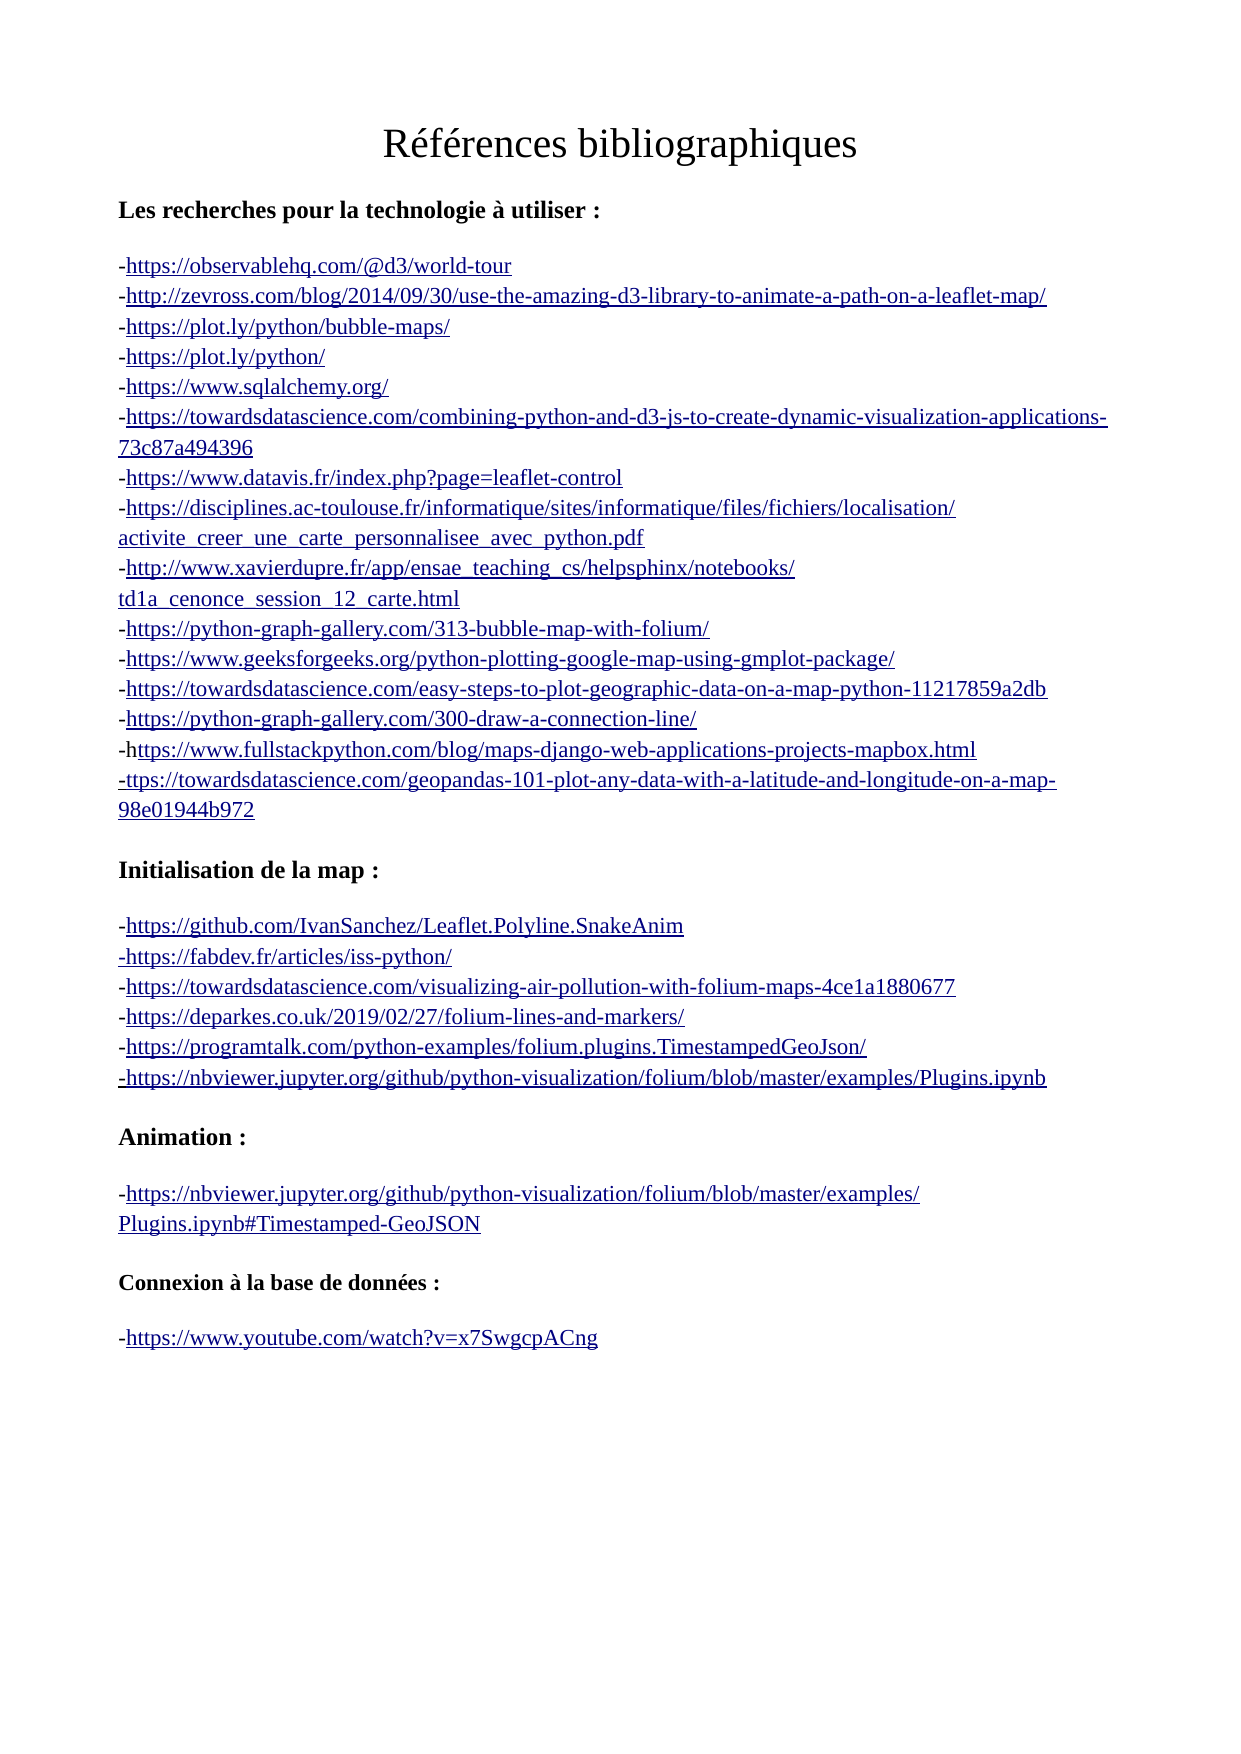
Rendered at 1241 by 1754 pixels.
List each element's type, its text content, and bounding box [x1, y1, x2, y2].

text -https://www.sqlalchemy.org/ [118, 373, 1122, 399]
text -https://www.geeksforgeeks.org/python-plotting-google-map-using-gmplot-package/ [118, 645, 1122, 671]
text -https://nbviewer.jupyter.org/github/python-visualization/folium/blob/master/examples/Plugins.ipynb#Timestamped-GeoJSON [118, 1180, 1122, 1237]
text -https://plot.ly/python/ [118, 343, 1122, 369]
text -https://python-graph-gallery.com/313-bubble-map-with-folium/ [118, 615, 1122, 641]
text -https://observablehq.com/@d3/world-tour [118, 252, 1122, 279]
text -https://towardsdatascience.com/combining-python-and-d3-js-to-create-dynamic-visualization-applications-73c87a494396 [118, 403, 1122, 460]
text Les recherches pour la technologie à utiliser : [118, 195, 1122, 223]
text -https://fabdev.fr/articles/iss-python/ [118, 943, 1122, 969]
text -https://www.fullstackpython.com/blog/maps-django-web-applications-projects-mapbox.html [118, 736, 1122, 762]
text -https://www.datavis.fr/index.php?page=leaflet-control [118, 464, 1122, 490]
text Références bibliographiques [118, 118, 1122, 166]
text -http://zevross.com/blog/2014/09/30/use-the-amazing-d3-library-to-animate-a-path-on-a-leaflet-map/ [118, 282, 1122, 309]
text -https://nbviewer.jupyter.org/github/python-visualization/folium/blob/master/examples/Plugins.ipynb [118, 1063, 1122, 1090]
text -https://plot.ly/python/bubble-maps/ [118, 313, 1122, 339]
text -https://disciplines.ac-toulouse.fr/informatique/sites/informatique/files/fichiers/localisation/activite_creer_une_carte_personnalisee_avec_python.pdf [118, 494, 1122, 551]
text Connexion à la base de données : [118, 1269, 1122, 1296]
text -https://programtalk.com/python-examples/folium.plugins.TimestampedGeoJson/ [118, 1033, 1122, 1060]
text -https://towardsdatascience.com/easy-steps-to-plot-geographic-data-on-a-map-python-11217859a2db [118, 675, 1122, 702]
text -https://python-graph-gallery.com/300-draw-a-connection-line/ [118, 705, 1122, 732]
text -https://github.com/IvanSanchez/Leaflet.Polyline.SnakeAnim [118, 912, 1122, 939]
text -http://www.xavierdupre.fr/app/ensae_teaching_cs/helpsphinx/notebooks/td1a_cenonce_session_12_carte.html [118, 554, 1122, 611]
text -https://deparkes.co.uk/2019/02/27/folium-lines-and-markers/ [118, 1003, 1122, 1029]
text -https://www.youtube.com/watch?v=x7SwgcpACng [118, 1324, 1122, 1351]
text -https://towardsdatascience.com/visualizing-air-pollution-with-folium-maps-4ce1a1880677 [118, 973, 1122, 999]
text Animation : [118, 1122, 1122, 1151]
text Initialisation de la map : [118, 855, 1122, 884]
text -ttps://towardsdatascience.com/geopandas-101-plot-any-data-with-a-latitude-and-longitude-on-a-map-98e01944b972 [118, 766, 1122, 822]
